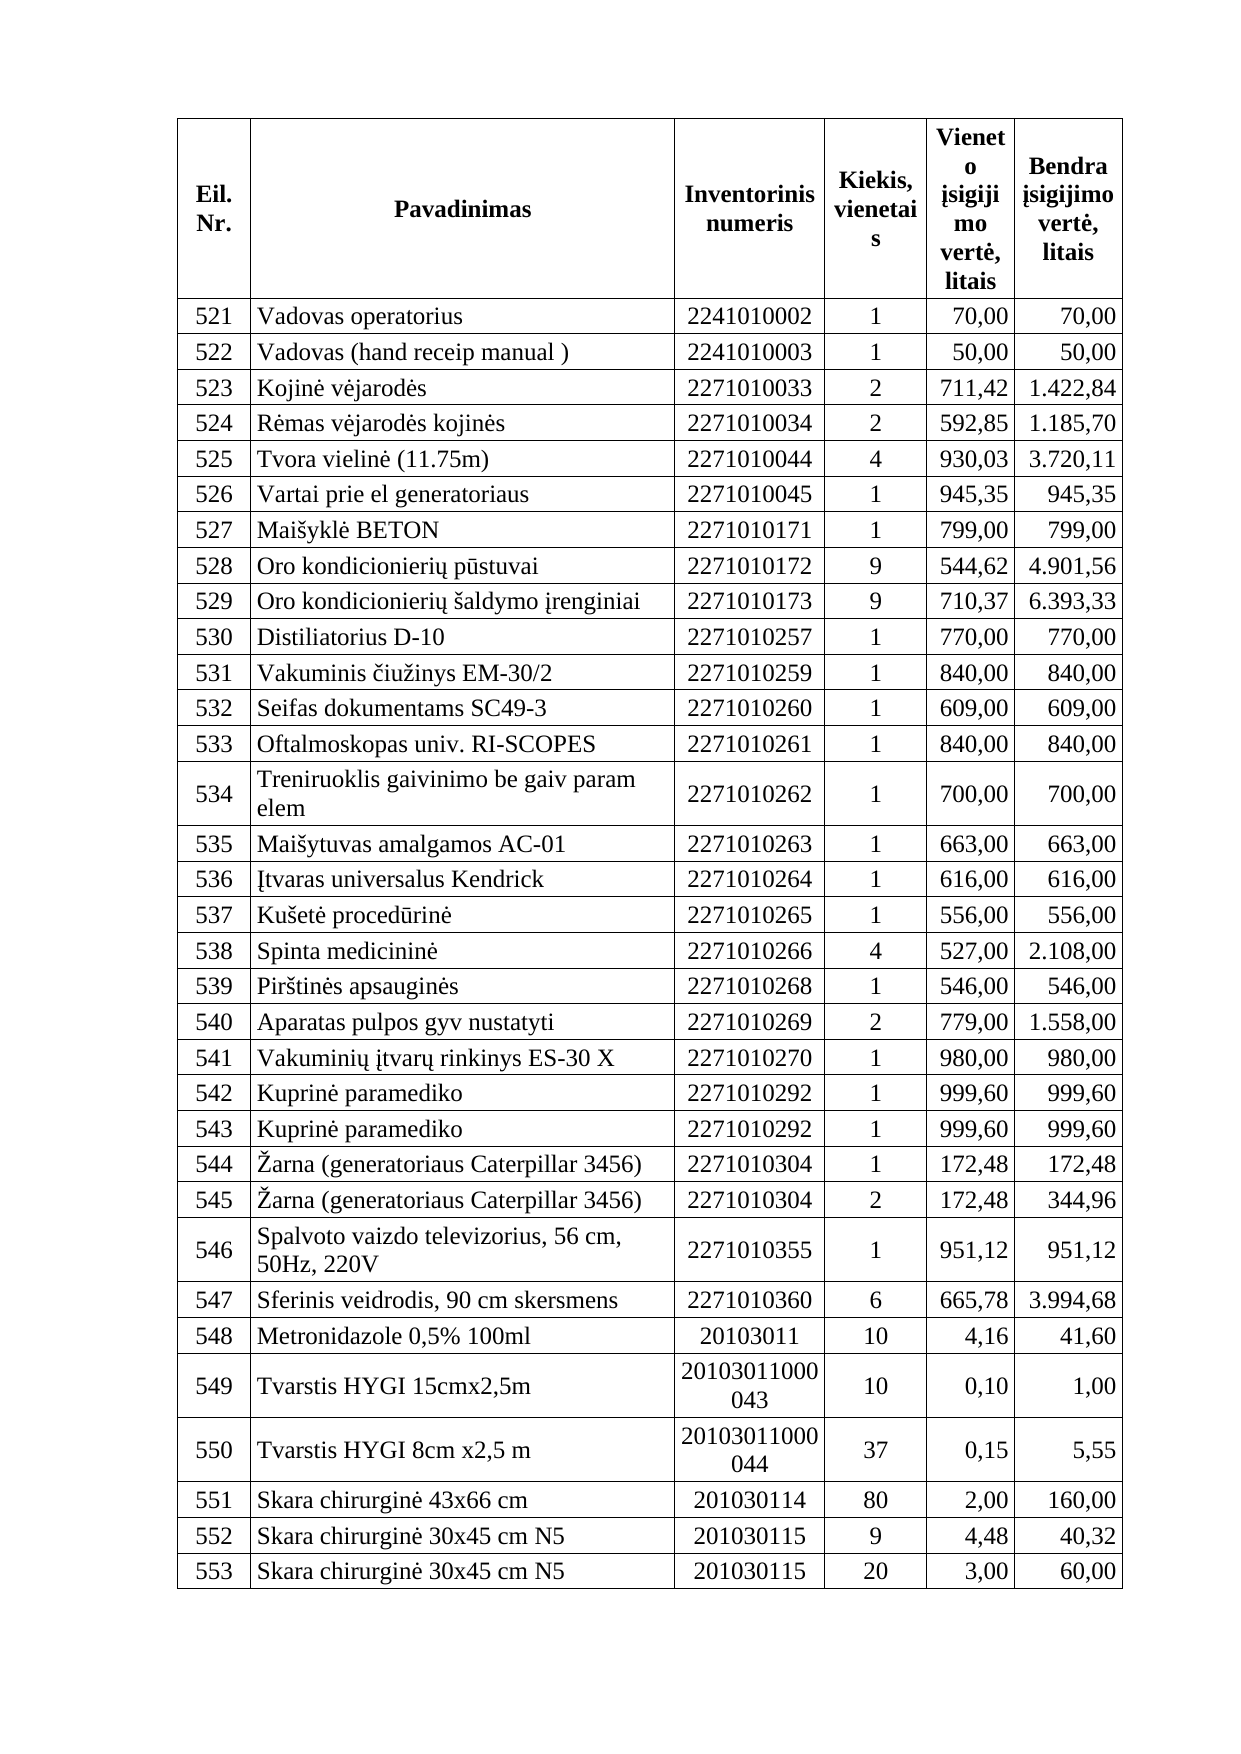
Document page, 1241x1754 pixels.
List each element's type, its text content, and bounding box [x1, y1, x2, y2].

table_cell Maišyklė BETON [251, 512, 674, 547]
table_cell 172,48 [1015, 1147, 1122, 1181]
table_cell 172,48 [927, 1182, 1014, 1217]
table_cell 544,62 [927, 548, 1014, 582]
table_cell 999,60 [927, 1075, 1014, 1110]
table_cell 2271010263 [675, 826, 824, 861]
table_cell 60,00 [1015, 1554, 1122, 1588]
table_cell 201030115 [675, 1554, 824, 1588]
table_cell 1 [825, 826, 926, 861]
table_cell 779,00 [927, 1004, 1014, 1039]
table_cell 552 [178, 1518, 250, 1552]
table_cell 663,00 [1015, 826, 1122, 861]
table_cell 710,37 [927, 584, 1014, 618]
table_cell Vartai prie el generatoriaus [251, 477, 674, 511]
table_header Eil. Nr. [178, 119, 250, 297]
table_cell 521 [178, 299, 250, 333]
table_cell 1 [825, 726, 926, 761]
table_cell Vadovas operatorius [251, 299, 674, 333]
table_cell Oro kondicionierių pūstuvai [251, 548, 674, 582]
table_cell 2271010034 [675, 405, 824, 440]
table_header Kiekis, vienetais [825, 119, 926, 297]
table_cell 4 [825, 933, 926, 967]
table_cell 534 [178, 762, 250, 825]
table_cell 700,00 [927, 762, 1014, 825]
table_cell Vakuminis čiužinys EM-30/2 [251, 655, 674, 689]
table_cell 2271010172 [675, 548, 824, 582]
table_cell 50,00 [927, 334, 1014, 369]
table_cell 545 [178, 1182, 250, 1217]
table_cell Spalvoto vaizdo televizorius, 56 cm, 50Hz, 220V [251, 1218, 674, 1281]
table_cell 10 [825, 1354, 926, 1417]
table_cell 2271010360 [675, 1282, 824, 1317]
table_cell 201030114 [675, 1482, 824, 1517]
table_cell 2271010265 [675, 897, 824, 932]
table_cell Oftalmoskopas univ. RI-SCOPES [251, 726, 674, 761]
table_cell 2271010292 [675, 1111, 824, 1146]
table_cell Tvora vielinė (11.75m) [251, 441, 674, 476]
table_cell 1 [825, 1040, 926, 1074]
table_cell 609,00 [1015, 690, 1122, 725]
table_cell 20103011000043 [675, 1354, 824, 1417]
table_cell 2271010260 [675, 690, 824, 725]
table_cell 539 [178, 969, 250, 1003]
table_cell Distiliatorius D-10 [251, 619, 674, 654]
table_cell 1.422,84 [1015, 370, 1122, 404]
table_cell 70,00 [927, 299, 1014, 333]
table_cell 546 [178, 1218, 250, 1281]
table_cell 41,60 [1015, 1318, 1122, 1352]
table_cell 799,00 [927, 512, 1014, 547]
table_cell 2271010171 [675, 512, 824, 547]
table_cell 2 [825, 1004, 926, 1039]
table_cell 3.994,68 [1015, 1282, 1122, 1317]
table_cell 2271010259 [675, 655, 824, 689]
table_cell 2241010002 [675, 299, 824, 333]
table_cell 1 [825, 334, 926, 369]
table_cell 1.558,00 [1015, 1004, 1122, 1039]
table_cell Maišytuvas amalgamos AC-01 [251, 826, 674, 861]
table_cell 1 [825, 762, 926, 825]
table_cell Rėmas vėjarodės kojinės [251, 405, 674, 440]
table_cell Pirštinės apsauginės [251, 969, 674, 1003]
table_header Bendra įsigijimo vertė, litais [1015, 119, 1122, 297]
table_cell 4.901,56 [1015, 548, 1122, 582]
table_cell Žarna (generatoriaus Caterpillar 3456) [251, 1147, 674, 1181]
table_cell Oro kondicionierių šaldymo įrenginiai [251, 584, 674, 618]
table_cell 548 [178, 1318, 250, 1352]
table_cell 2,00 [927, 1482, 1014, 1517]
table_cell Seifas dokumentams SC49-3 [251, 690, 674, 725]
table_cell 9 [825, 1518, 926, 1552]
table_cell Žarna (generatoriaus Caterpillar 3456) [251, 1182, 674, 1217]
table_cell Vakuminių įtvarų rinkinys ES-30 X [251, 1040, 674, 1074]
table_cell 999,60 [1015, 1075, 1122, 1110]
table_cell 524 [178, 405, 250, 440]
table_cell 549 [178, 1354, 250, 1417]
table_cell 1 [825, 897, 926, 932]
table_cell 1 [825, 512, 926, 547]
table_cell Treniruoklis gaivinimo be gaiv param elem [251, 762, 674, 825]
table_cell Kojinė vėjarodės [251, 370, 674, 404]
table_cell 2271010173 [675, 584, 824, 618]
table_cell 2271010257 [675, 619, 824, 654]
table_cell 616,00 [927, 862, 1014, 896]
table_cell Spinta medicininė [251, 933, 674, 967]
table_cell 770,00 [1015, 619, 1122, 654]
table_cell 930,03 [927, 441, 1014, 476]
table_cell 542 [178, 1075, 250, 1110]
table_cell 1,00 [1015, 1354, 1122, 1417]
table_cell 663,00 [927, 826, 1014, 861]
table_cell 553 [178, 1554, 250, 1588]
table_cell 3.720,11 [1015, 441, 1122, 476]
table_cell 529 [178, 584, 250, 618]
table_cell 523 [178, 370, 250, 404]
table_cell 536 [178, 862, 250, 896]
table_cell 951,12 [1015, 1218, 1122, 1281]
table_cell 0,15 [927, 1418, 1014, 1481]
table_cell 4,48 [927, 1518, 1014, 1552]
table_cell 80 [825, 1482, 926, 1517]
table_cell 540 [178, 1004, 250, 1039]
table_cell 2271010304 [675, 1182, 824, 1217]
table_cell Vadovas (hand receip manual ) [251, 334, 674, 369]
table_cell 999,60 [927, 1111, 1014, 1146]
table_cell 543 [178, 1111, 250, 1146]
table_cell 2 [825, 405, 926, 440]
table_cell 2271010044 [675, 441, 824, 476]
table_cell 1 [825, 655, 926, 689]
table_cell 616,00 [1015, 862, 1122, 896]
table_cell 2271010261 [675, 726, 824, 761]
table_cell 556,00 [1015, 897, 1122, 932]
table_cell 2271010033 [675, 370, 824, 404]
table_cell 538 [178, 933, 250, 967]
table_cell Aparatas pulpos gyv nustatyti [251, 1004, 674, 1039]
table_cell 999,60 [1015, 1111, 1122, 1146]
table_cell Skara chirurginė 43x66 cm [251, 1482, 674, 1517]
table_cell 9 [825, 584, 926, 618]
table_cell 544 [178, 1147, 250, 1181]
table_cell 20 [825, 1554, 926, 1588]
table_cell 4 [825, 441, 926, 476]
table_cell 799,00 [1015, 512, 1122, 547]
table_cell 980,00 [927, 1040, 1014, 1074]
table_header Pavadinimas [251, 119, 674, 297]
table_cell 556,00 [927, 897, 1014, 932]
table_cell 945,35 [1015, 477, 1122, 511]
table_cell Skara chirurginė 30x45 cm N5 [251, 1518, 674, 1552]
table_header Inventorinis numeris [675, 119, 824, 297]
table_cell 546,00 [1015, 969, 1122, 1003]
table_cell 609,00 [927, 690, 1014, 725]
table_cell 160,00 [1015, 1482, 1122, 1517]
table_cell 840,00 [1015, 655, 1122, 689]
table_cell 1 [825, 1147, 926, 1181]
table_cell 1 [825, 690, 926, 725]
table_cell 840,00 [927, 726, 1014, 761]
table_cell 1 [825, 1111, 926, 1146]
table_cell 344,96 [1015, 1182, 1122, 1217]
table_cell 551 [178, 1482, 250, 1517]
table_cell 6 [825, 1282, 926, 1317]
table_cell 1 [825, 477, 926, 511]
table_cell Kuprinė paramediko [251, 1111, 674, 1146]
table_cell 5,55 [1015, 1418, 1122, 1481]
table_cell 532 [178, 690, 250, 725]
table_cell 525 [178, 441, 250, 476]
table_cell Įtvaras universalus Kendrick [251, 862, 674, 896]
table_cell Kuprinė paramediko [251, 1075, 674, 1110]
table_cell 537 [178, 897, 250, 932]
table_cell 40,32 [1015, 1518, 1122, 1552]
table_cell 1.185,70 [1015, 405, 1122, 440]
table_cell 4,16 [927, 1318, 1014, 1352]
table_cell Sferinis veidrodis, 90 cm skersmens [251, 1282, 674, 1317]
table_cell 665,78 [927, 1282, 1014, 1317]
table_cell 770,00 [927, 619, 1014, 654]
table_cell 6.393,33 [1015, 584, 1122, 618]
table_cell 2241010003 [675, 334, 824, 369]
table_cell 70,00 [1015, 299, 1122, 333]
table_cell 1 [825, 862, 926, 896]
table_cell 547 [178, 1282, 250, 1317]
table_cell 1 [825, 969, 926, 1003]
table_cell 9 [825, 548, 926, 582]
table_cell 550 [178, 1418, 250, 1481]
table_cell 541 [178, 1040, 250, 1074]
table_cell 2271010262 [675, 762, 824, 825]
table_cell 980,00 [1015, 1040, 1122, 1074]
table_cell 530 [178, 619, 250, 654]
table_cell Skara chirurginė 30x45 cm N5 [251, 1554, 674, 1588]
table_cell 2271010270 [675, 1040, 824, 1074]
table_cell 2271010304 [675, 1147, 824, 1181]
table_cell 2271010355 [675, 1218, 824, 1281]
table_cell Tvarstis HYGI 15cmx2,5m [251, 1354, 674, 1417]
table_cell 546,00 [927, 969, 1014, 1003]
table_cell 3,00 [927, 1554, 1014, 1588]
table_cell 2271010045 [675, 477, 824, 511]
table_cell 20103011 [675, 1318, 824, 1352]
table_cell 1 [825, 619, 926, 654]
table_cell Kušetė procedūrinė [251, 897, 674, 932]
table_cell 1 [825, 1218, 926, 1281]
table_cell 526 [178, 477, 250, 511]
table_cell 527,00 [927, 933, 1014, 967]
table_cell 945,35 [927, 477, 1014, 511]
table_cell 840,00 [1015, 726, 1122, 761]
table_cell 172,48 [927, 1147, 1014, 1181]
table_cell 1 [825, 299, 926, 333]
table_cell 201030115 [675, 1518, 824, 1552]
table_cell 2271010264 [675, 862, 824, 896]
table_cell 1 [825, 1075, 926, 1110]
table_cell 10 [825, 1318, 926, 1352]
table_cell 951,12 [927, 1218, 1014, 1281]
table_cell 37 [825, 1418, 926, 1481]
table_cell 711,42 [927, 370, 1014, 404]
table_cell 700,00 [1015, 762, 1122, 825]
table_header Vieneto įsigijimo vertė, litais [927, 119, 1014, 297]
table_cell Metronidazole 0,5% 100ml [251, 1318, 674, 1352]
table_cell 2 [825, 370, 926, 404]
table_cell 535 [178, 826, 250, 861]
table_cell 533 [178, 726, 250, 761]
table_cell 2271010269 [675, 1004, 824, 1039]
table_cell 2271010268 [675, 969, 824, 1003]
table_cell 2 [825, 1182, 926, 1217]
table_cell 2.108,00 [1015, 933, 1122, 967]
table_cell 592,85 [927, 405, 1014, 440]
table_cell 0,10 [927, 1354, 1014, 1417]
table_cell 527 [178, 512, 250, 547]
table_cell 840,00 [927, 655, 1014, 689]
table_cell Tvarstis HYGI 8cm x2,5 m [251, 1418, 674, 1481]
table_cell 2271010292 [675, 1075, 824, 1110]
table_cell 50,00 [1015, 334, 1122, 369]
table_cell 522 [178, 334, 250, 369]
table_cell 2271010266 [675, 933, 824, 967]
table_cell 20103011000044 [675, 1418, 824, 1481]
table_cell 531 [178, 655, 250, 689]
table_cell 528 [178, 548, 250, 582]
